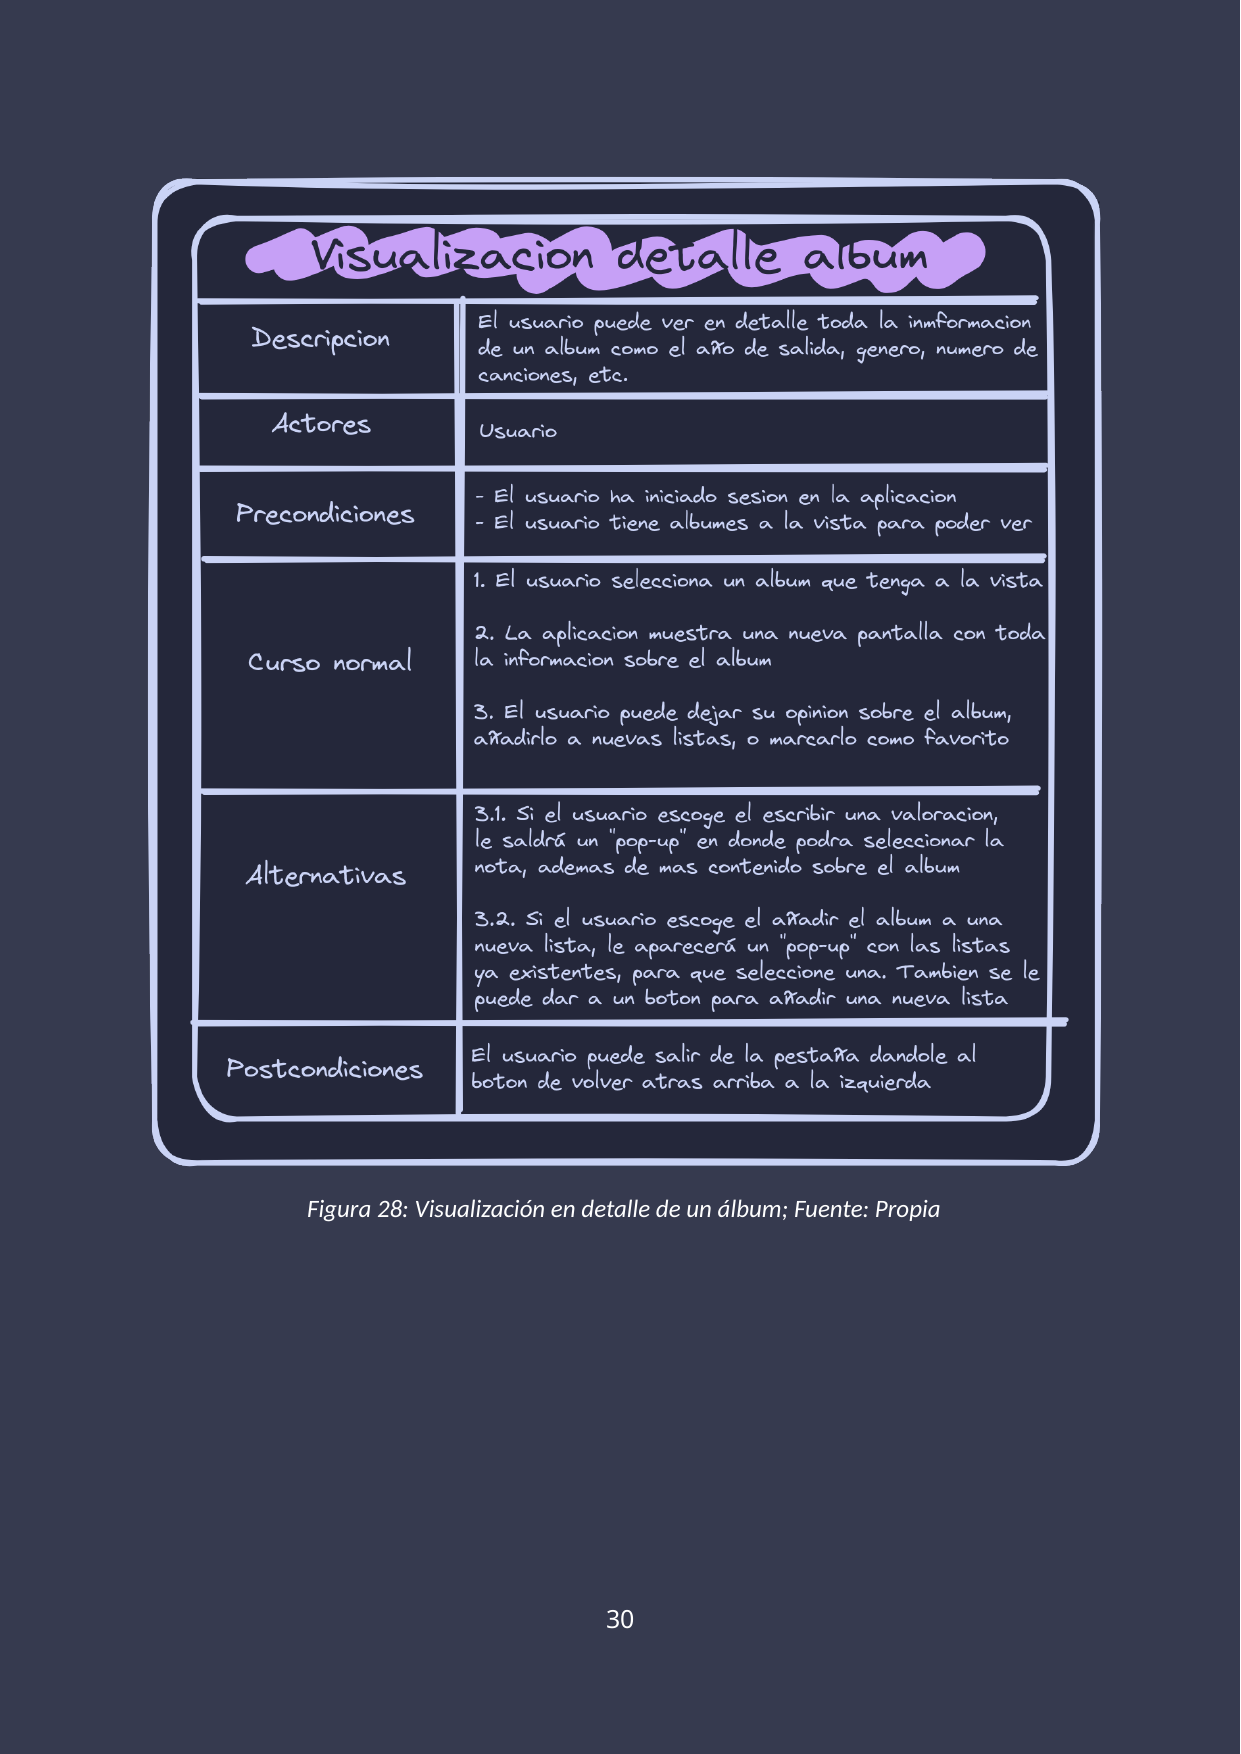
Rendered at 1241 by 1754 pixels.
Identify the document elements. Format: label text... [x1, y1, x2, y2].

text Figura 28: Visualización en detalle de un álbum; Fuente: Propia [123, 1194, 1127, 1224]
picture [123, 150, 1128, 1194]
